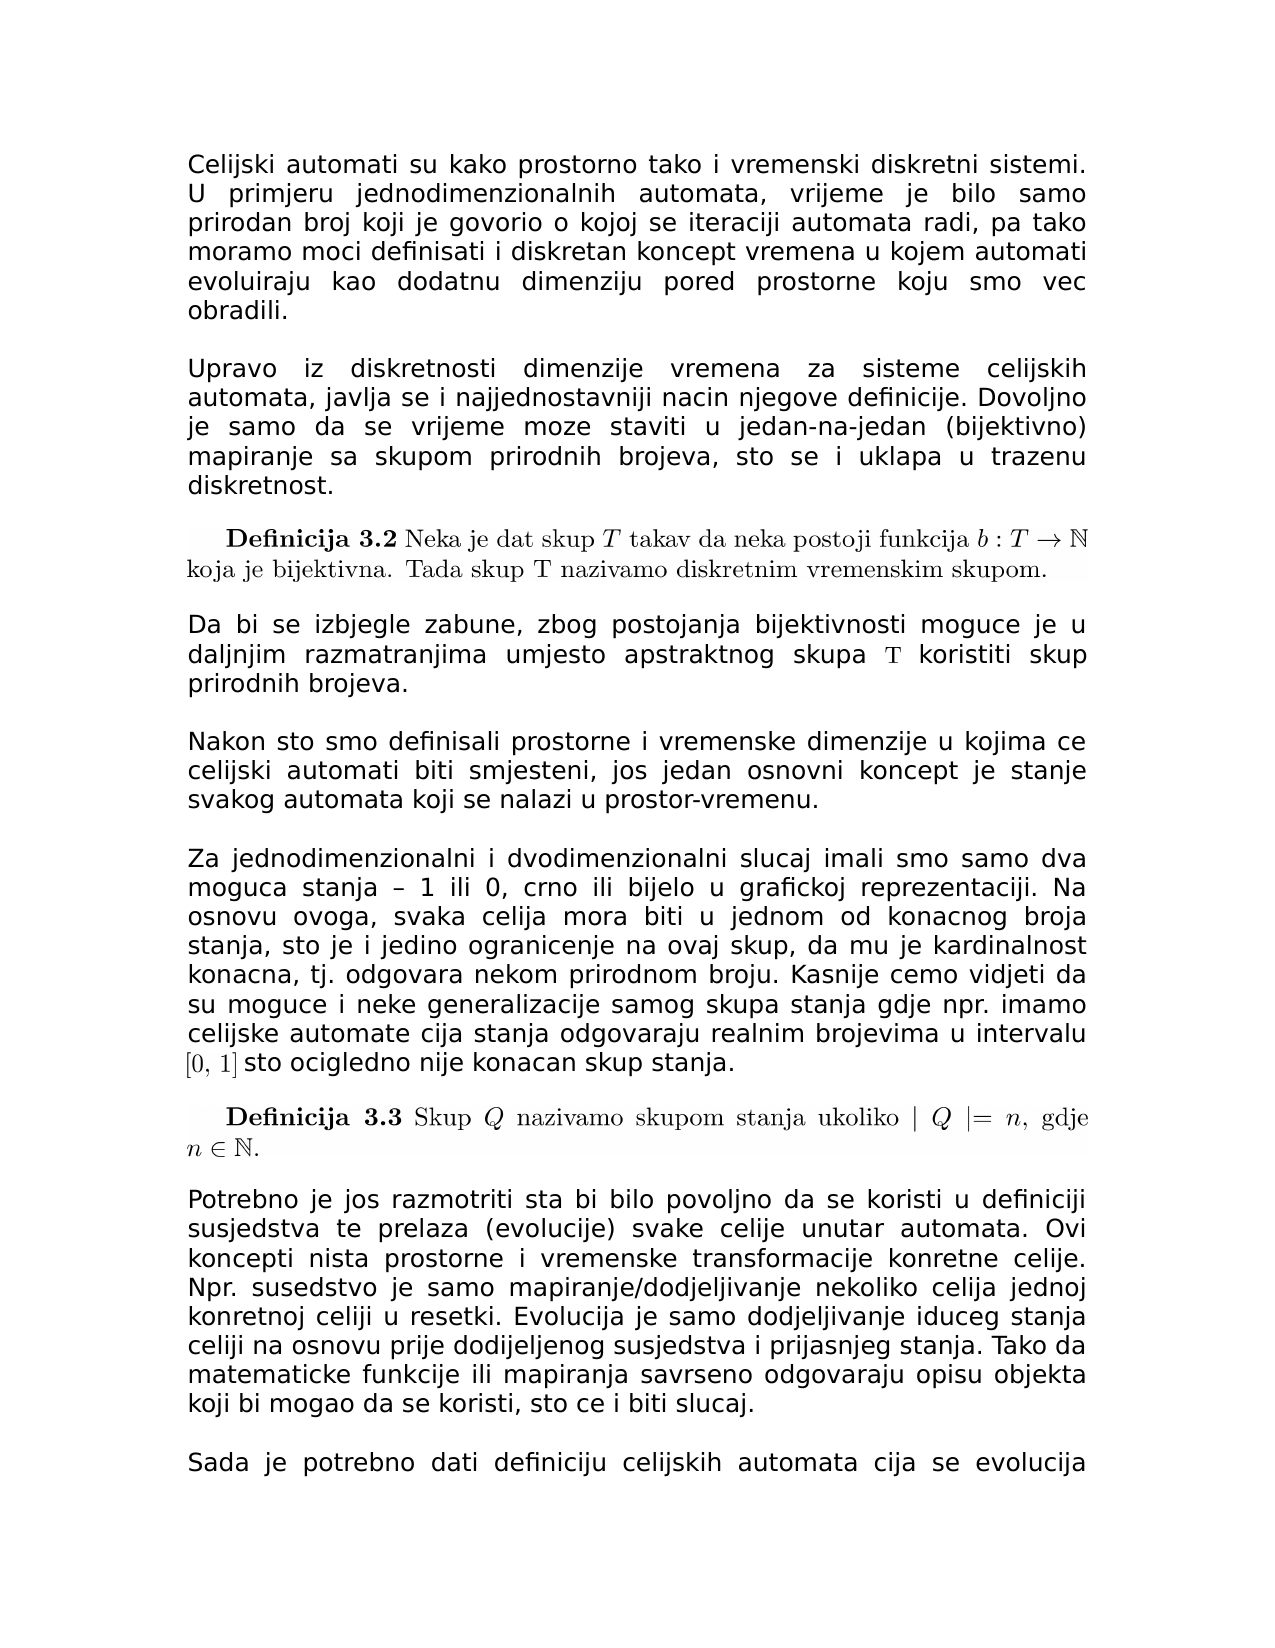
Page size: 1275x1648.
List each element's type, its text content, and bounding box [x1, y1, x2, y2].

text Za jednodimenzionalni i dvodimenzionalni slucaj imali smo samo dva moguca stanja – 1 ili 0, crno ili bijelo u grafickoj reprezentaciji. Na osnovu ovoga, svaka celija mora biti u jednom od konacnog broja stanja, sto je i jedino ogranicenje na ovaj skup, da mu je kardinalnost konacna, tj. odgovara nekom prirodnom broju. Kasnije cemo vidjeti da su moguce i neke generalizacije samog skupa stanja gdje npr. imamo celijske automate cija stanja odgovaraju realnim brojevima u intervalu sto ocigledno nije konacan skup stanja. [187, 844, 1088, 1078]
picture [885, 647, 901, 663]
text Upravo iz diskretnosti dimenzije vremena za sisteme celijskih automata, javlja se i najjednostavniji nacin njegove definicije. Dovoljno je samo da se vrijeme moze staviti u jedan-na-jedan (bijektivno) mapiranje sa skupom prirodnih brojeva, sto se i uklapa u trazenu diskretnost. [187, 354, 1088, 500]
text Da bi se izbjegle zabune, zbog postojanja bijektivnosti moguce je u daljnjim razmatranjima umjesto apstraktnog skupa koristiti skup prirodnih brojeva. [187, 611, 1088, 698]
text Potrebno je jos razmotriti sta bi bilo povoljno da se koristi u definiciji susjedstva te prelaza (evolucije) svake celije unutar automata. Ovi koncepti nista prostorne i vremenske transformacije konretne celije. Npr. susedstvo je samo mapiranje/dodjeljivanje nekoliko celija jednoj konretnoj celiji u resetki. Evolucija je samo dodjeljivanje iduceg stanja celiji na osnovu prije dodijeljenog susjedstva i prijasnjeg stanja. Tako da matematicke funkcije ili mapiranja savrseno odgovaraju opisu objekta koji bi mogao da se koristi, sto ce i biti slucaj. [187, 1186, 1088, 1419]
text Celijski automati su kako prostorno tako i vremenski diskretni sistemi. U primjeru jednodimenzionalnih automata, vrijeme je bilo samo prirodan broj koji je govorio o kojoj se iteraciji automata radi, pa tako moramo moci definisati i diskretan koncept vremena u kojem automati evoluiraju kao dodatnu dimenziju pored prostorne koju smo vec obradili. [187, 150, 1088, 325]
text Nakon sto smo definisali prostorne i vremenske dimenzije u kojima ce celijski automati biti smjesteni, jos jedan osnovni koncept je stanje svakog automata koji se nalazi u prostor-vremenu. [187, 727, 1088, 815]
picture [187, 1106, 1088, 1157]
text Sada je potrebno dati definiciju celijskih automata cija se evolucija [187, 1448, 1088, 1477]
picture [187, 529, 1088, 582]
picture [187, 1052, 236, 1078]
